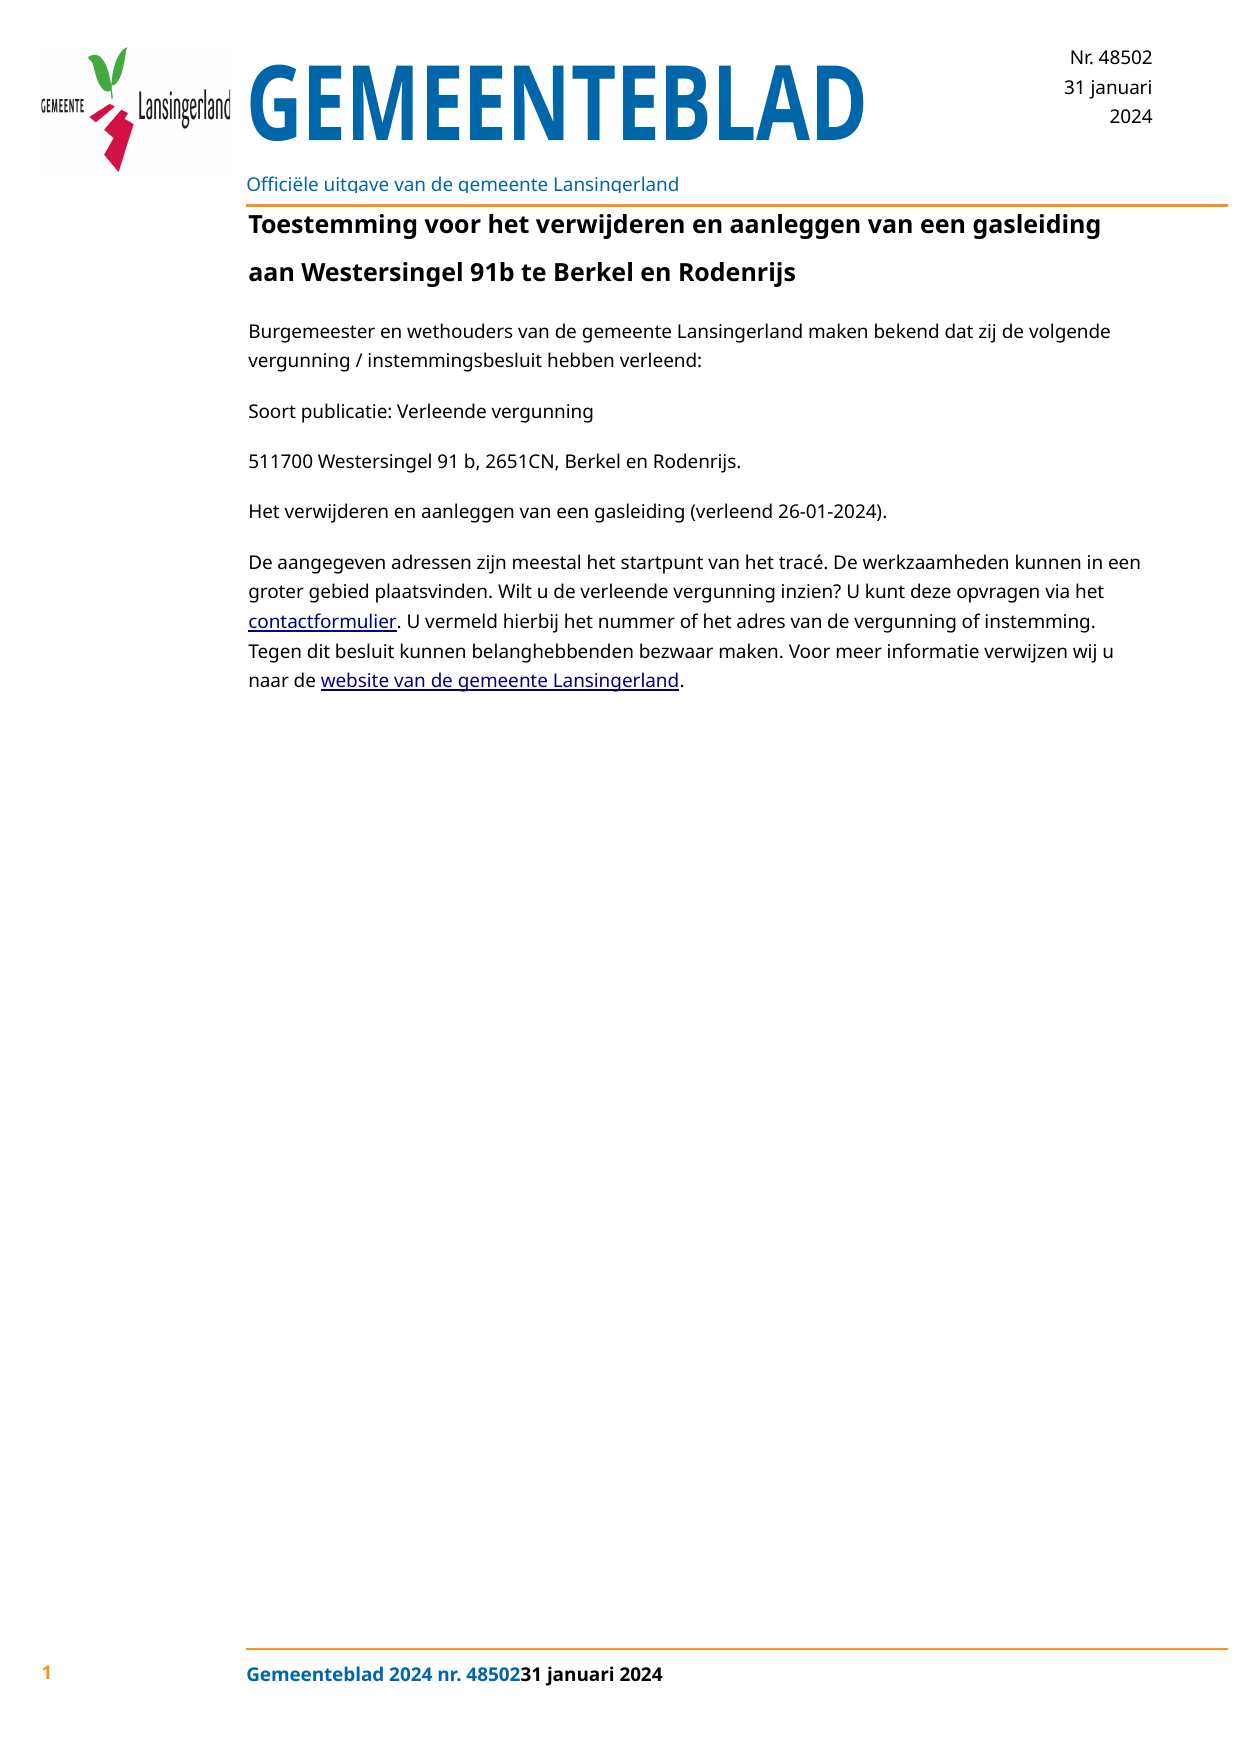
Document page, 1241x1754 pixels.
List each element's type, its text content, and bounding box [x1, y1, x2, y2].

text Toestemming voor het verwijderen en aanleggen van een gasleiding aan Westersingel 91b te Berkel en Rodenrijs [248, 207, 1152, 288]
text Soort publicatie: Verleende vergunning [248, 398, 1152, 424]
text De aangegeven adressen zijn meestal het startpunt van het tracé. De werkzaamheden kunnen in een groter gebied plaatsvinden. Wilt u de verleende vergunning inzien? U kunt deze opvragen via het contactformulier. U vermeld hierbij het nummer of het adres van de vergunning of instemming. Tegen dit besluit kunnen belanghebbenden bezwaar maken. Voor meer informatie verwijzen wij u naar de website van de gemeente Lansingerland. [248, 549, 1152, 693]
text Burgemeester en wethouders van de gemeente Lansingerland maken bekend dat zij de volgende vergunning / instemmingsbesluit hebben verleend: [248, 318, 1152, 373]
picture [41, 47, 231, 172]
text Het verwijderen en aanleggen van een gasleiding (verleend 26-01-2024). [248, 499, 1152, 524]
text 511700 Westersingel 91 b, 2651CN, Berkel en Rodenrijs. [248, 448, 1152, 474]
